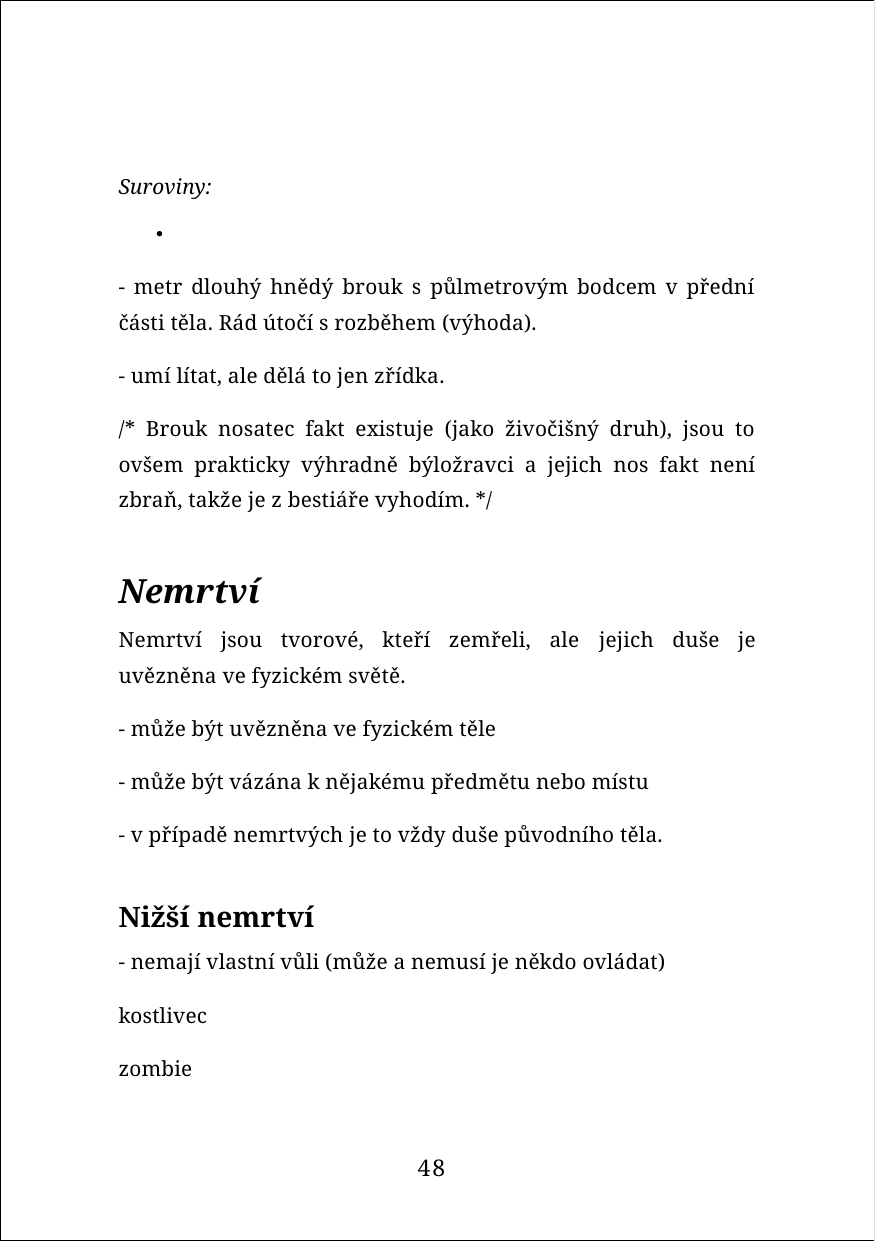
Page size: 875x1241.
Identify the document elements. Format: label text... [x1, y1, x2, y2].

text Nemrtví jsou tvorové, kteří zemřeli, ale jejich duše je uvězněna ve fyzickém světě. [118, 625, 756, 689]
text - v případě nemrtvých je to vždy duše původního těla. [118, 821, 756, 849]
text /* Brouk nosatec fakt existuje (jako živočišný druh), jsou to ovšem prakticky výhradně býložravci a jejich nos fakt není zbraň, takže je z bestiáře vyhodím. */ [118, 414, 756, 514]
text - může být uvězněna ve fyzickém těle [118, 714, 756, 742]
text Suroviny: [118, 172, 756, 200]
text zombie [118, 1054, 756, 1082]
text - nemají vlastní vůli (může a nemusí je někdo ovládat) [118, 947, 756, 976]
text - metr dlouhý hnědý brouk s půlmetrovým bodcem v přední části těla. Rád útočí s rozběhem (výhoda). [118, 272, 756, 336]
text kostlivec [118, 1001, 756, 1029]
text - umí lítat, ale dělá to jen zřídka. [118, 361, 756, 389]
text - může být vázána k nějakému předmětu nebo místu [118, 767, 756, 796]
subtitle Nižší nemrtví [118, 897, 756, 936]
subtitle Nemrtví [118, 568, 756, 613]
